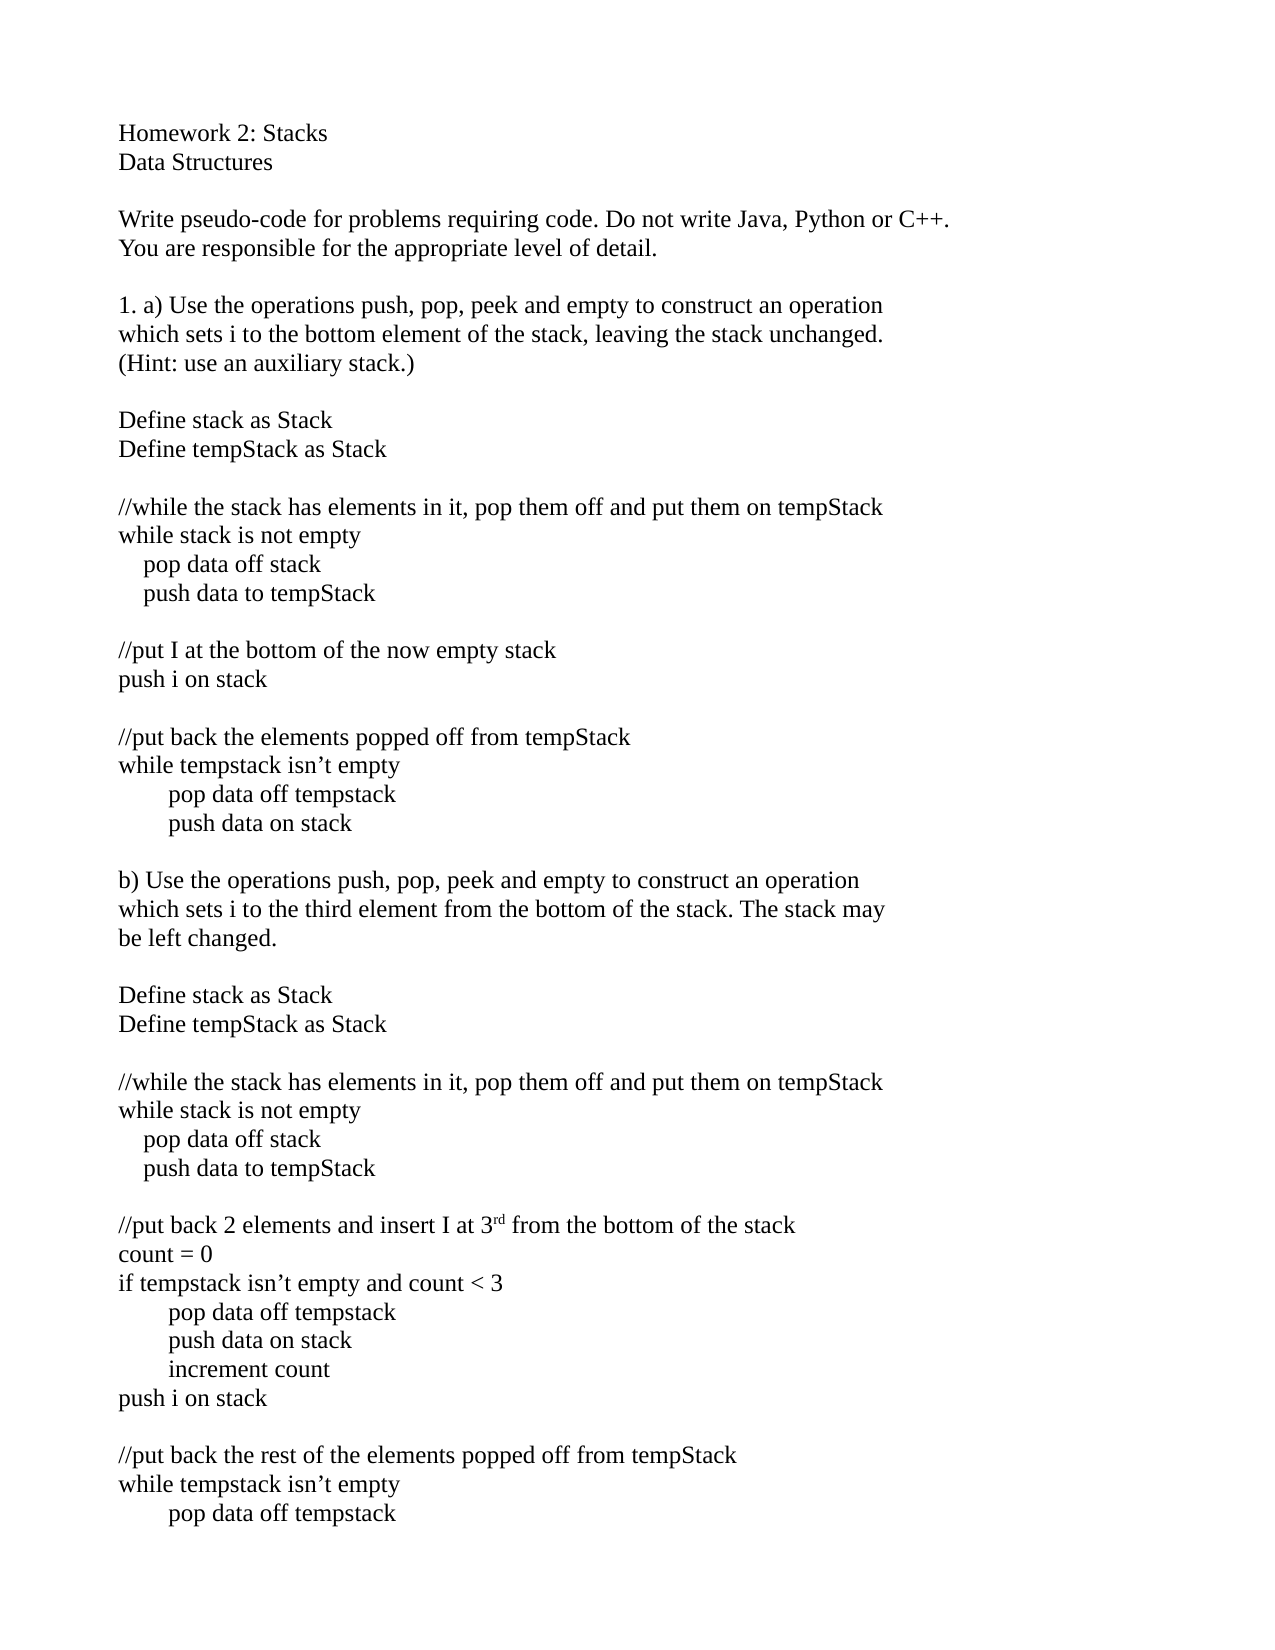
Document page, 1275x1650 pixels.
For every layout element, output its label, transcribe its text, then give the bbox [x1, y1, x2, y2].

text Define tempStack as Stack [118, 1009, 1157, 1038]
text while stack is not empty [118, 521, 1157, 549]
text pop data off stack [118, 1124, 1157, 1153]
text //while the stack has elements in it, pop them off and put them on tempStack [118, 492, 1157, 521]
text Define stack as Stack [118, 981, 1157, 1009]
text pop data off tempstack [118, 779, 1157, 808]
text push i on stack [118, 664, 1157, 693]
text pop data off tempstack [118, 1498, 1157, 1527]
text //put back the rest of the elements popped off from tempStack [118, 1441, 1157, 1469]
text Define tempStack as Stack [118, 434, 1157, 463]
text //put back 2 elements and insert I at 3rd from the bottom of the stack [118, 1211, 1157, 1239]
text //put I at the bottom of the now empty stack [118, 636, 1157, 664]
text while stack is not empty [118, 1096, 1157, 1124]
text while tempstack isn’t empty [118, 1469, 1157, 1498]
text while tempstack isn’t empty [118, 751, 1157, 779]
text Define stack as Stack [118, 406, 1157, 434]
text //put back the elements popped off from tempStack [118, 722, 1157, 751]
text Write pseudo-code for problems requiring code. Do not write Java, Python or C++. You are responsible for the appropriate level of detail. [118, 176, 1157, 291]
text push data on stack [118, 1326, 1157, 1354]
text push data on stack [118, 808, 1157, 837]
text Homework 2: Stacks Data Structures [118, 118, 1157, 176]
text 1. a) Use the operations push, pop, peek and empty to construct an operation which sets i to the bottom element of the stack, leaving the stack unchanged. (Hint: use an auxiliary stack.) [118, 291, 1157, 377]
text push data to tempStack [118, 1153, 1157, 1182]
text //while the stack has elements in it, pop them off and put them on tempStack [118, 1067, 1157, 1096]
text count = 0 [118, 1239, 1157, 1268]
text pop data off stack [118, 549, 1157, 578]
text increment count [118, 1354, 1157, 1383]
text push data to tempStack [118, 578, 1157, 607]
text push i on stack [118, 1383, 1157, 1412]
text pop data off tempstack [118, 1297, 1157, 1326]
text b) Use the operations push, pop, peek and empty to construct an operation which sets i to the third element from the bottom of the stack. The stack may be left changed. [118, 866, 1157, 952]
text if tempstack isn’t empty and count < 3 [118, 1268, 1157, 1297]
